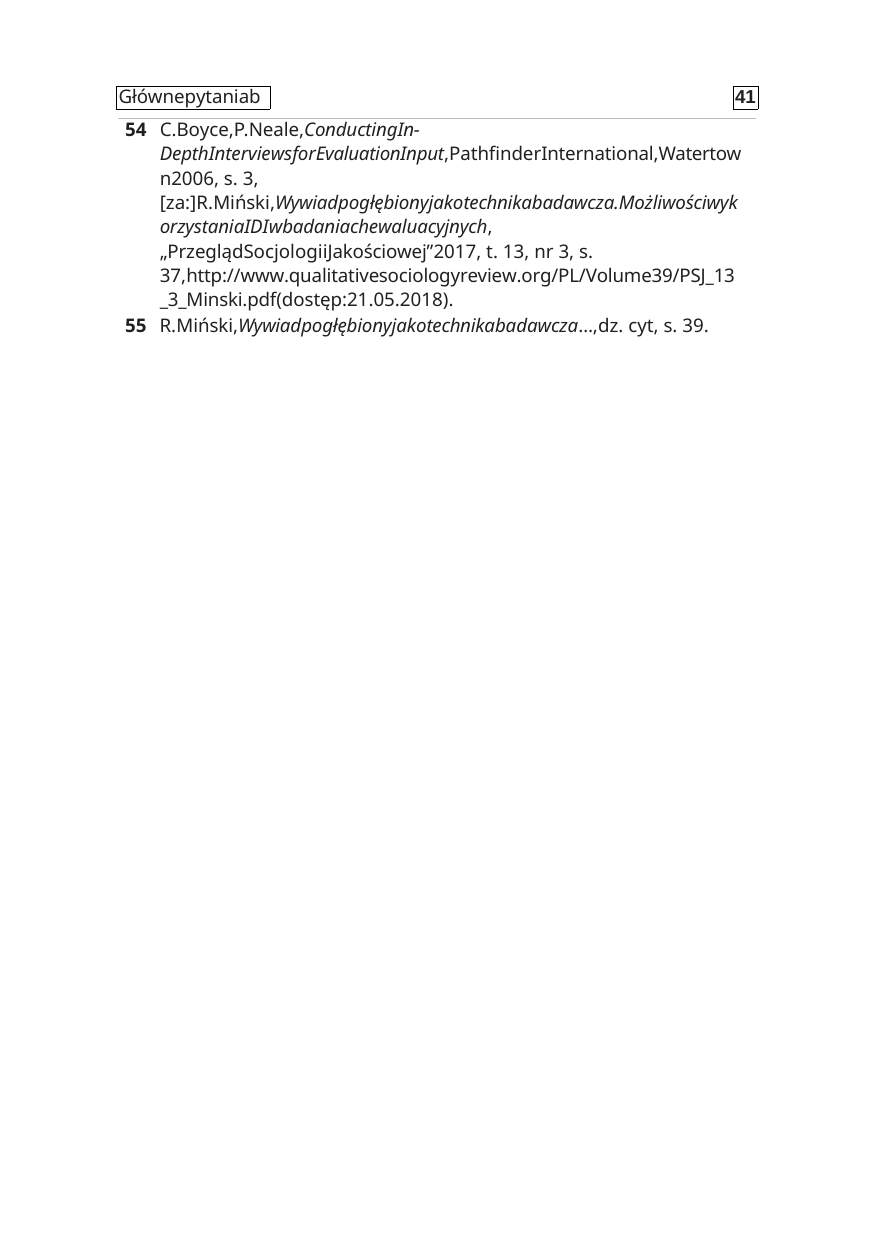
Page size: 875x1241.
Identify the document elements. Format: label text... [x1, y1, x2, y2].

list C.Boyce,P.Neale,ConductingIn-DepthInterviewsforEvaluationInput,PathfinderInternational,Watertown2006, s. 3, [za:]R.Miński,Wywiadpogłębionyjakotechnikabadawcza.MożliwościwykorzystaniaIDIwbadaniachewaluacyjnych,„PrzeglądSocjologiiJakościowej”2017, t. 13, nr 3, s. 37,http://www.qualitativesociologyreview.org/PL/Volume39/PSJ_13_3_Minski.pdf(dostęp:21.05.2018). [125, 117, 742, 312]
list R.Miński,Wywiadpogłębionyjakotechnikabadawcza…,dz. cyt, s. 39. [125, 312, 772, 338]
